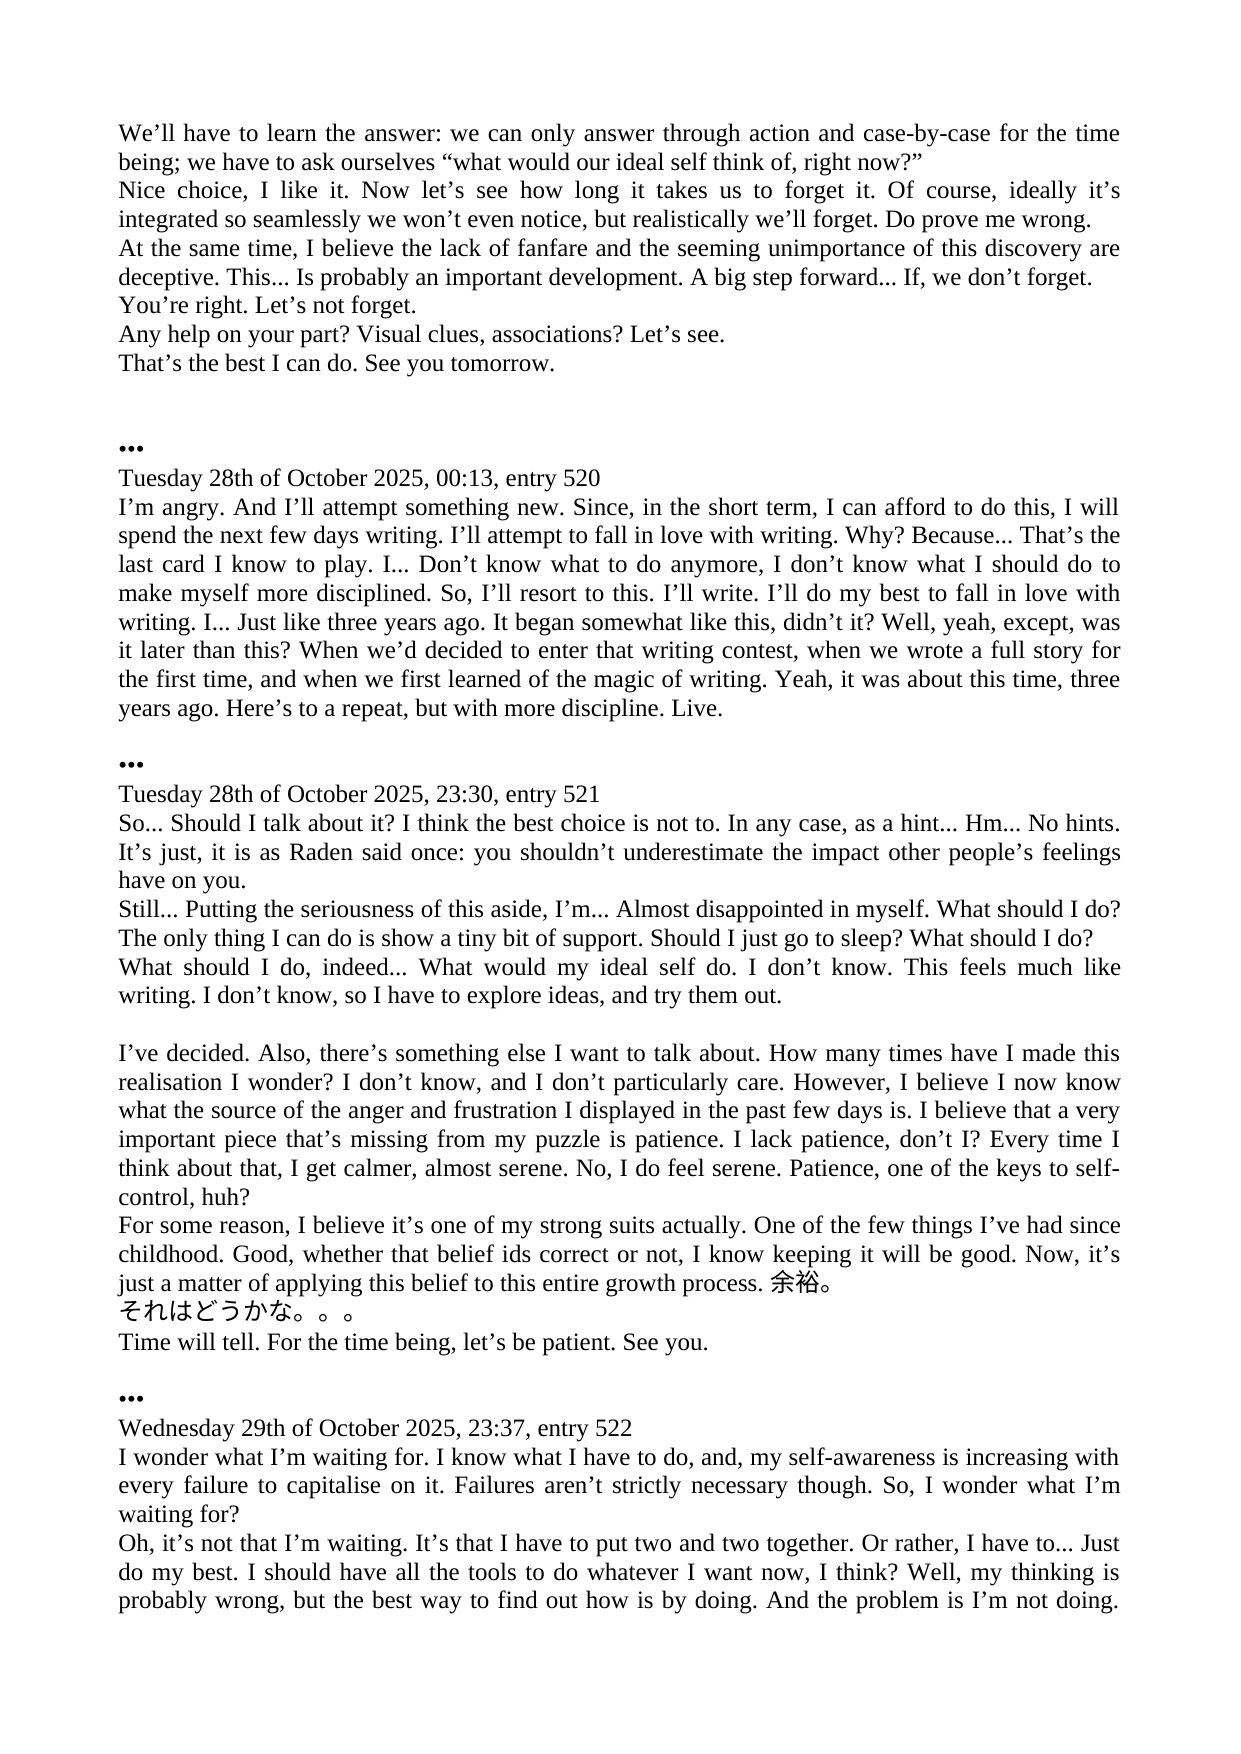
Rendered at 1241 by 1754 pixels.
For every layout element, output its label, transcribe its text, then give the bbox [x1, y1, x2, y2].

text For some reason, I believe it’s one of my strong suits actually. One of the few things I’ve had since childhood. Good, whether that belief ids correct or not, I know keeping it will be good. Now, it’s just a matter of applying this belief to this entire growth process. 余裕。 [118, 1211, 1122, 1297]
text ••• [118, 1384, 1122, 1413]
text ••• [118, 434, 1122, 463]
text That’s the best I can do. See you tomorrow. [118, 348, 1122, 377]
text At the same time, I believe the lack of fanfare and the seeming unimportance of this discovery are deceptive. This... Is probably an important development. A big step forward... If, we don’t forget. [118, 233, 1122, 291]
text ••• [118, 751, 1122, 779]
text Any help on your part? Visual clues, associations? Let’s see. [118, 319, 1122, 348]
text What should I do, indeed... What would my ideal self do. I don’t know. This feels much like writing. I don’t know, so I have to explore ideas, and try them out. [118, 952, 1122, 1009]
text それはどうかな。。。 [118, 1297, 1122, 1327]
text I’ve decided. Also, there’s something else I want to talk about. How many times have I made this realisation I wonder? I don’t know, and I don’t particularly care. However, I believe I now know what the source of the anger and frustration I displayed in the past few days is. I believe that a very important piece that’s missing from my puzzle is patience. I lack patience, don’t I? Every time I think about that, I get calmer, almost serene. No, I do feel serene. Patience, one of the keys to self-control, huh? [118, 1038, 1122, 1211]
text Wednesday 29th of October 2025, 23:37, entry 522 [118, 1413, 1122, 1442]
text Nice choice, I like it. Now let’s see how long it takes us to forget it. Of course, ideally it’s integrated so seamlessly we won’t even notice, but realistically we’ll forget. Do prove me wrong. [118, 176, 1122, 233]
text You’re right. Let’s not forget. [118, 291, 1122, 319]
text Tuesday 28th of October 2025, 00:13, entry 520 [118, 463, 1122, 492]
text I’m angry. And I’ll attempt something new. Since, in the short term, I can afford to do this, I will spend the next few days writing. I’ll attempt to fall in love with writing. Why? Because... That’s the last card I know to play. I... Don’t know what to do anymore, I don’t know what I should do to make myself more disciplined. So, I’ll resort to this. I’ll write. I’ll do my best to fall in love with writing. I... Just like three years ago. It began somewhat like this, didn’t it? Well, yeah, except, was it later than this? When we’d decided to enter that writing contest, when we wrote a full story for the first time, and when we first learned of the magic of writing. Yeah, it was about this time, three years ago. Here’s to a repeat, but with more discipline. Live. [118, 492, 1122, 722]
text Oh, it’s not that I’m waiting. It’s that I have to put two and two together. Or rather, I have to... Just do my best. I should have all the tools to do whatever I want now, I think? Well, my thinking is probably wrong, but the best way to find out how is by doing. And the problem is I’m not doing. [118, 1528, 1122, 1614]
text Tuesday 28th of October 2025, 23:30, entry 521 [118, 779, 1122, 808]
text So... Should I talk about it? I think the best choice is not to. In any case, as a hint... Hm... No hints. It’s just, it is as Raden said once: you shouldn’t underestimate the impact other people’s feelings have on you. [118, 808, 1122, 894]
text We’ll have to learn the answer: we can only answer through action and case-by-case for the time being; we have to ask ourselves “what would our ideal self think of, right now?” [118, 118, 1122, 176]
text I wonder what I’m waiting for. I know what I have to do, and, my self-awareness is increasing with every failure to capitalise on it. Failures aren’t strictly necessary though. So, I wonder what I’m waiting for? [118, 1442, 1122, 1528]
text Still... Putting the seriousness of this aside, I’m... Almost disappointed in myself. What should I do? The only thing I can do is show a tiny bit of support. Should I just go to sleep? What should I do? [118, 894, 1122, 952]
text Time will tell. For the time being, let’s be patient. See you. [118, 1327, 1122, 1355]
